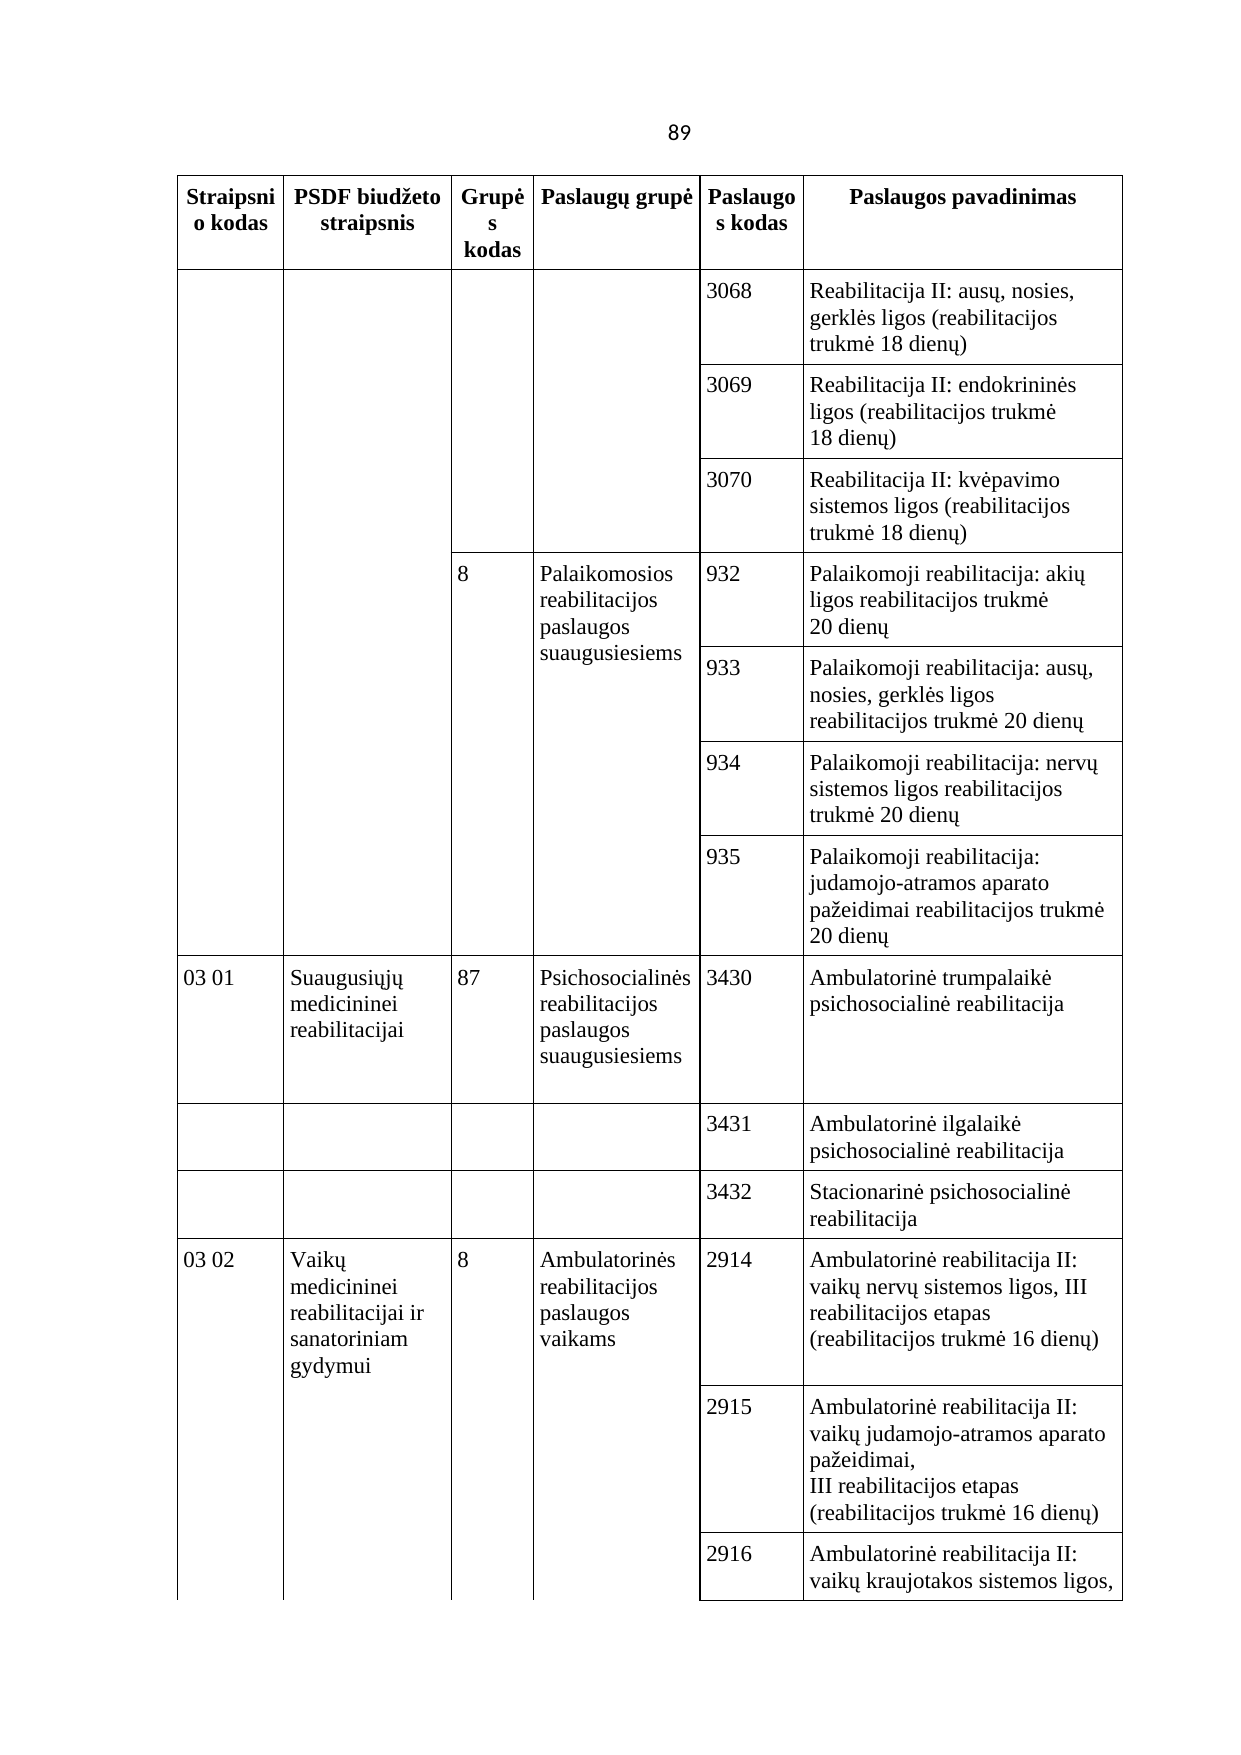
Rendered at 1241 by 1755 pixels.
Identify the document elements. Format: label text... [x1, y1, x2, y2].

table_cell [178, 1532, 283, 1600]
table_header Straipsnio kodas [178, 176, 283, 269]
table_cell [452, 646, 533, 741]
table_cell 8 [452, 1239, 533, 1385]
table_cell [534, 364, 699, 458]
table_cell 3430 [701, 956, 803, 1102]
table_cell [284, 646, 451, 741]
table_header Paslaugos pavadinimas [804, 176, 1122, 269]
table_cell [534, 270, 699, 363]
table_cell [178, 741, 283, 835]
table_cell [452, 364, 533, 458]
table_cell Psichosocialinės reabilitacijos paslaugos suaugusiesiems [534, 956, 699, 1102]
table_cell [534, 1104, 699, 1170]
table_cell Reabilitacija II: ausų, nosies, gerklės ligos (reabilitacijos trukmė 18 dienų) [804, 270, 1122, 363]
table_cell 8 [452, 553, 533, 646]
table_cell [284, 835, 451, 955]
table_cell Palaikomosios reabilitacijos paslaugos suaugusiesiems [534, 553, 699, 741]
table_cell [452, 741, 533, 835]
table_cell 03 02 [178, 1239, 283, 1385]
table_cell [178, 1171, 283, 1238]
table_cell 87 [452, 956, 533, 1102]
table_cell [178, 646, 283, 741]
table_cell [534, 458, 699, 552]
table_cell 933 [701, 647, 803, 741]
table_cell [284, 741, 451, 835]
table_cell Stacionarinė psichosocialinė reabilitacija [804, 1171, 1122, 1238]
table_cell Palaikomoji reabilitacija: judamojo-atramos aparato pažeidimai reabilitacijos trukmė 20 dienų [804, 836, 1122, 955]
table_cell Reabilitacija II: endokrininės ligos (reabilitacijos trukmė 18 dienų) [804, 365, 1122, 458]
table_header Paslaugų grupė [534, 176, 699, 269]
table_header Paslaugos kodas [701, 176, 803, 269]
table_cell 3431 [701, 1104, 803, 1170]
table_cell [284, 458, 451, 552]
table_cell Ambulatorinė trumpalaikė psichosocialinė reabilitacija [804, 956, 1122, 1102]
table_cell [534, 1532, 699, 1600]
table_cell 2914 [701, 1239, 803, 1385]
table_cell [284, 1104, 451, 1170]
table_cell Ambulatorinė reabilitacija II: vaikų nervų sistemos ligos, III reabilitacijos etapas (reabilitacijos trukmė 16 dienų) [804, 1239, 1122, 1385]
table_cell 2915 [701, 1386, 803, 1532]
table_cell Ambulatorinė reabilitacija II: vaikų kraujotakos sistemos ligos, [804, 1533, 1122, 1600]
table_cell [178, 270, 283, 363]
table_cell 3068 [701, 270, 803, 363]
table_cell [452, 270, 533, 363]
table_header Grupės kodas [452, 176, 533, 269]
table_cell Reabilitacija II: kvėpavimo sistemos ligos (reabilitacijos trukmė 18 dienų) [804, 459, 1122, 552]
table_cell Palaikomoji reabilitacija: akių ligos reabilitacijos trukmė 20 dienų [804, 553, 1122, 646]
table_cell Ambulatorinės reabilitacijos paslaugos vaikams [534, 1239, 699, 1385]
table_cell [178, 458, 283, 552]
table_header PSDF biudžeto straipsnis [284, 176, 451, 269]
table_cell [178, 835, 283, 955]
table_cell [452, 458, 533, 552]
table_cell Ambulatorinė ilgalaikė psichosocialinė reabilitacija [804, 1104, 1122, 1170]
table_cell [452, 1532, 533, 1600]
table_cell [452, 1104, 533, 1170]
table_cell 03 01 [178, 956, 283, 1102]
table_cell [284, 1532, 451, 1600]
table_cell 2916 [701, 1533, 803, 1600]
table_cell [284, 1385, 451, 1532]
table_cell [534, 1171, 699, 1238]
table_cell [284, 270, 451, 363]
table_cell 3070 [701, 459, 803, 552]
table_cell [178, 552, 283, 646]
table_cell 935 [701, 836, 803, 955]
table_cell 3432 [701, 1171, 803, 1238]
table_cell [284, 1171, 451, 1238]
table_cell Palaikomoji reabilitacija: ausų, nosies, gerklės ligos reabilitacijos trukmė 20 dienų [804, 647, 1122, 741]
table_cell Ambulatorinė reabilitacija II: vaikų judamojo-atramos aparato pažeidimai, III reabilitacijos etapas (reabilitacijos trukmė 16 dienų) [804, 1386, 1122, 1532]
table_cell [178, 1104, 283, 1170]
table_cell [452, 1385, 533, 1532]
table_cell 3069 [701, 365, 803, 458]
table_cell [178, 1385, 283, 1532]
table_cell Suaugusiųjų medicininei reabilitacijai [284, 956, 451, 1102]
table_cell Palaikomoji reabilitacija: nervų sistemos ligos reabilitacijos trukmė 20 dienų [804, 742, 1122, 835]
table_cell [178, 364, 283, 458]
table_cell [284, 552, 451, 646]
table_cell [534, 741, 699, 835]
table_cell [534, 835, 699, 955]
table_cell [534, 1385, 699, 1532]
table_cell 932 [701, 553, 803, 646]
table_cell [284, 364, 451, 458]
table_cell [452, 835, 533, 955]
table_cell Vaikų medicininei reabilitacijai ir sanatoriniam gydymui [284, 1239, 451, 1385]
table_cell [452, 1171, 533, 1238]
table_cell 934 [701, 742, 803, 835]
